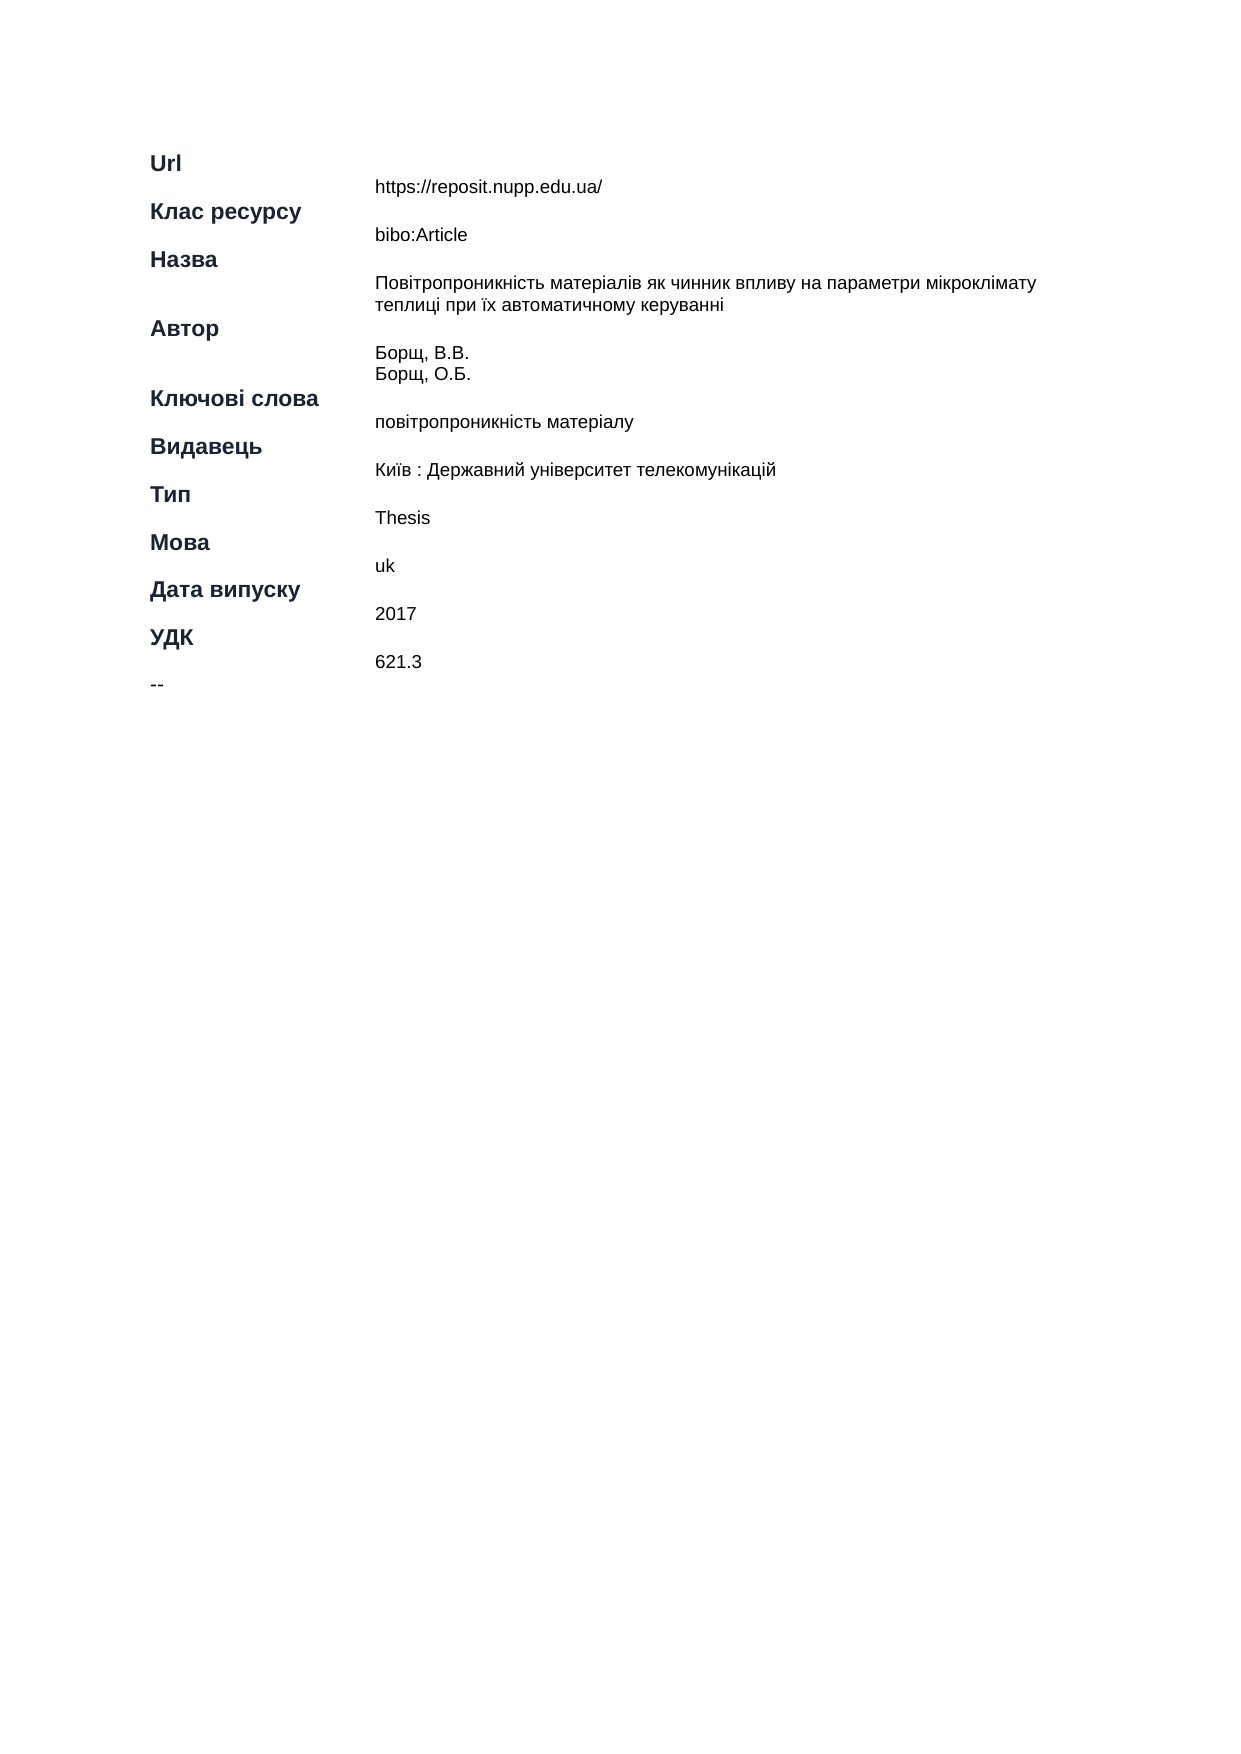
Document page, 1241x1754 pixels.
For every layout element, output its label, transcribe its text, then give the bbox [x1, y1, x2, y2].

text https://reposit.nupp.edu.ua/ [375, 176, 1090, 198]
text Thesis [375, 507, 1090, 528]
text Ключові слова [150, 385, 1090, 411]
text Тип [150, 481, 1090, 507]
text -- [150, 672, 1090, 696]
text Назва [150, 246, 1090, 272]
text Мова [150, 528, 1090, 555]
text Борщ, О.Б. [375, 363, 1090, 385]
text УДК [150, 624, 1090, 651]
text Url [150, 150, 1090, 176]
text uk [375, 555, 1090, 576]
text Видавець [150, 433, 1090, 459]
text Дата випуску [150, 576, 1090, 603]
text 2017 [375, 603, 1090, 624]
text повітропроникність матеріалу [375, 411, 1090, 433]
text Клас ресурсу [150, 198, 1090, 224]
text bibo:Article [375, 224, 1090, 246]
text Київ : Державний університет телекомунікацій [375, 459, 1090, 481]
text 621.3 [375, 651, 1090, 672]
text Повітропроникність матеріалів як чинник впливу на параметри мікроклімату теплиці при їх автоматичному керуванні [375, 272, 1090, 315]
text Борщ, В.В. [375, 342, 1090, 363]
text Автор [150, 315, 1090, 342]
